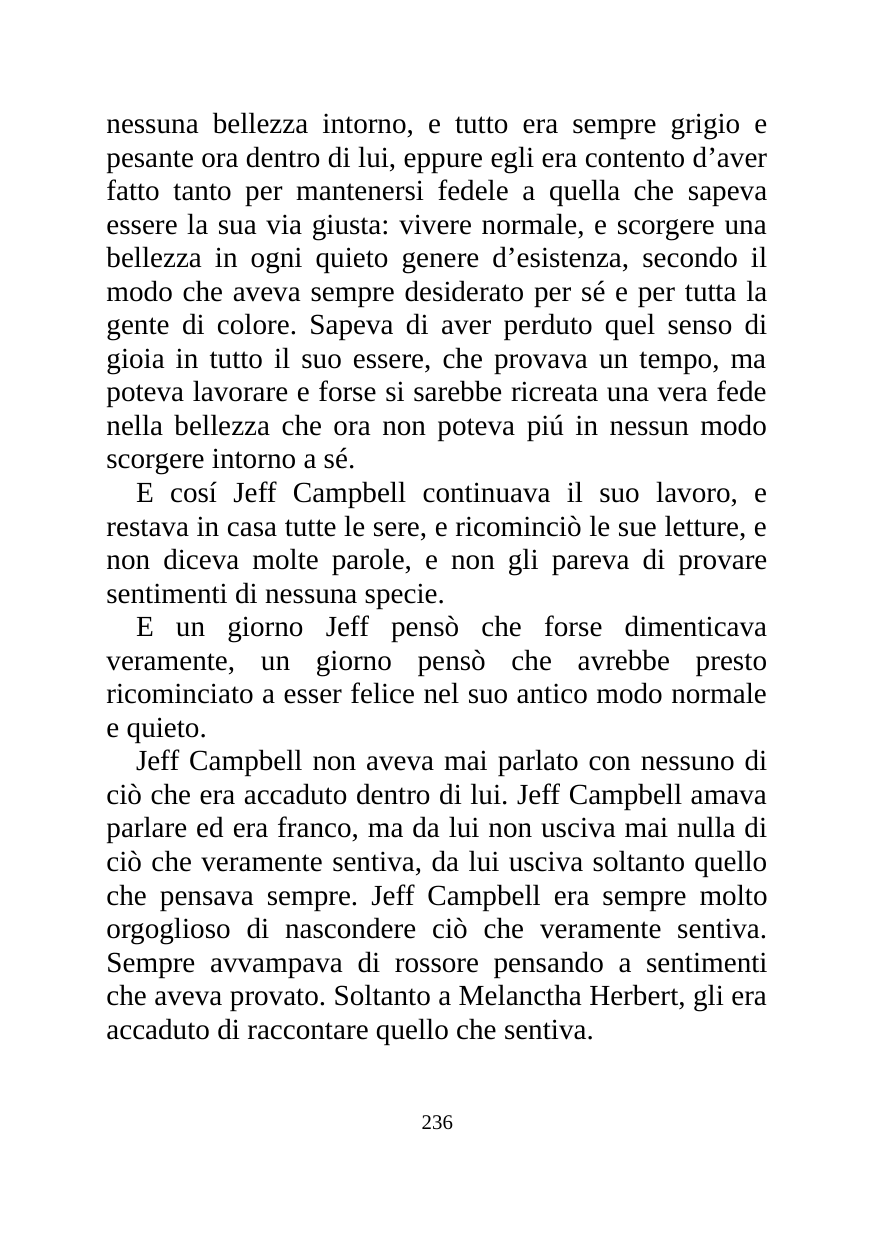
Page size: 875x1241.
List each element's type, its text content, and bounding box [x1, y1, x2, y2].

text nessuna bellezza intorno, e tutto era sempre grigio e pesante ora dentro di lui, eppure egli era contento d’aver fatto tanto per mantenersi fedele a quella che sapeva essere la sua via giusta: vivere normale, e scorgere una bellezza in ogni quieto genere d’esistenza, secondo il modo che aveva sempre desiderato per sé e per tutta la gente di colore. Sapeva di aver perduto quel senso di gioia in tutto il suo essere, che provava un tempo, ma poteva lavorare e forse si sarebbe ricreata una vera fede nella bellezza che ora non poteva piú in nessun modo scorgere intorno a sé. [106, 106, 768, 475]
text E un giorno Jeff pensò che forse dimenticava veramente, un giorno pensò che avrebbe presto ricominciato a esser felice nel suo antico modo normale e quieto. [106, 609, 768, 743]
text Jeff Campbell non aveva mai parlato con nessuno di ciò che era accaduto dentro di lui. Jeff Campbell amava parlare ed era franco, ma da lui non usciva mai nulla di ciò che veramente sentiva, da lui usciva soltanto quello che pensava sempre. Jeff Campbell era sempre molto orgoglioso di nascondere ciò che veramente sentiva. Sempre avvampava di rossore pensando a sentimenti che aveva provato. Soltanto a Melanctha Herbert, gli era accaduto di raccontare quello che sentiva. [106, 743, 768, 1045]
text E cosí Jeff Campbell continuava il suo lavoro, e restava in casa tutte le sere, e ricominciò le sue letture, e non diceva molte parole, e non gli pareva di provare sentimenti di nessuna specie. [106, 475, 768, 609]
